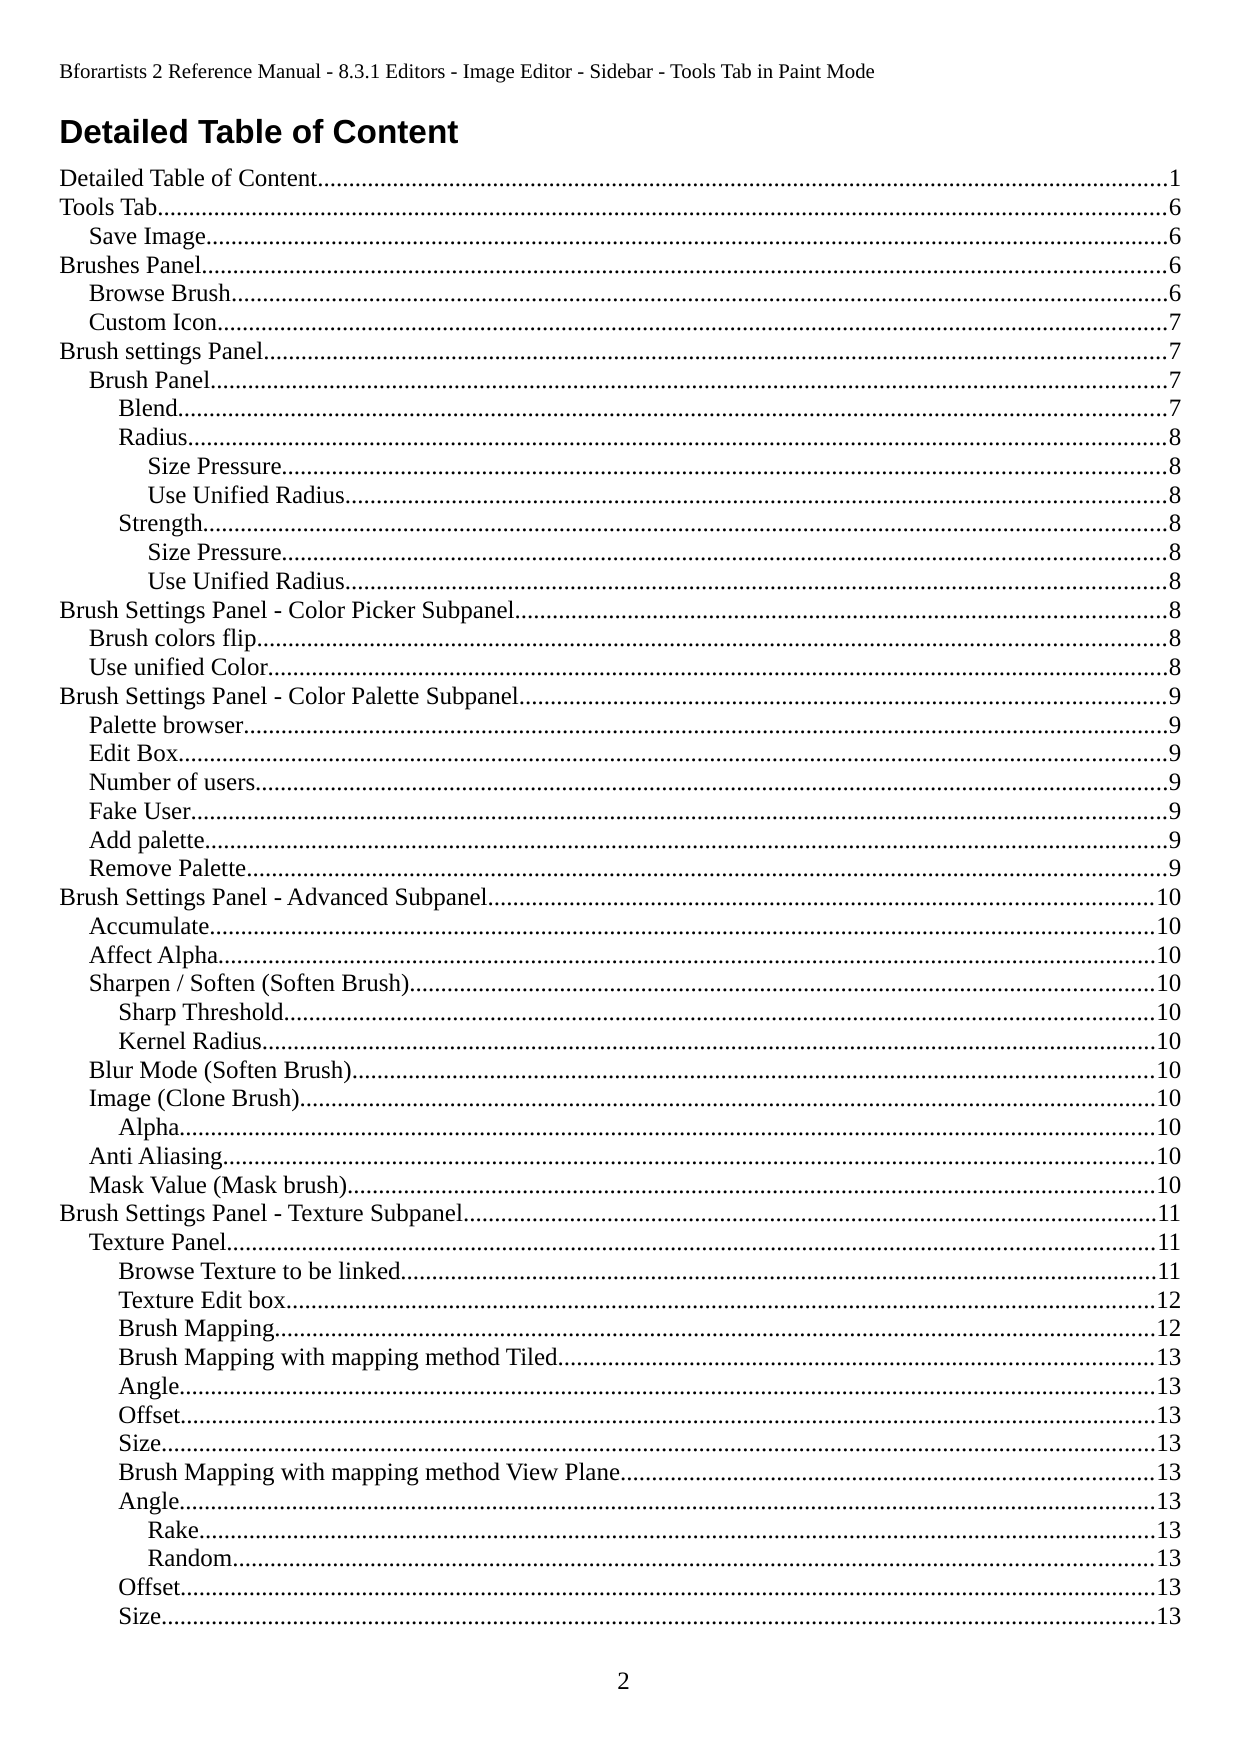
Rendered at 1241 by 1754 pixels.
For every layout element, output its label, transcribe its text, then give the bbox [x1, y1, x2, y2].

text Angle 13 [118, 1486, 1181, 1515]
subtitle Detailed Table of Content [59, 113, 1181, 151]
text Size 13 [118, 1428, 1181, 1457]
text Brush Settings Panel - Color Picker Subpanel 8 [59, 595, 1181, 623]
text Fake User 9 [88, 796, 1181, 825]
text Custom Icon 7 [88, 307, 1181, 336]
text Detailed Table of Content 1 [59, 163, 1181, 192]
text Rake 13 [147, 1515, 1181, 1543]
text Image (Clone Brush) 10 [88, 1083, 1181, 1112]
text Size Pressure 8 [147, 537, 1181, 566]
text Texture Edit box 12 [118, 1285, 1181, 1313]
text Palette browser 9 [88, 710, 1181, 738]
text Offset 13 [118, 1400, 1181, 1428]
text Brush Settings Panel - Texture Subpanel 11 [59, 1198, 1181, 1227]
text Size Pressure 8 [147, 451, 1181, 480]
text Sharp Threshold 10 [118, 997, 1181, 1026]
text Brushes Panel 6 [59, 250, 1181, 278]
text Remove Palette 9 [88, 853, 1181, 882]
text Texture Panel 11 [88, 1227, 1181, 1256]
text Mask Value (Mask brush) 10 [88, 1170, 1181, 1198]
text Use unified Color 8 [88, 652, 1181, 681]
text Random 13 [147, 1543, 1181, 1572]
text Browse Texture to be linked 11 [118, 1256, 1181, 1285]
text Alpha 10 [118, 1112, 1181, 1141]
text Brush Settings Panel - Advanced Subpanel 10 [59, 882, 1181, 911]
text Save Image 6 [88, 221, 1181, 250]
text Offset 13 [118, 1572, 1181, 1601]
text Strength 8 [118, 508, 1181, 537]
text Edit Box 9 [88, 738, 1181, 767]
text Tools Tab 6 [59, 192, 1181, 221]
text Brush settings Panel 7 [59, 336, 1181, 365]
text Blend 7 [118, 393, 1181, 422]
text Blur Mode (Soften Brush) 10 [88, 1055, 1181, 1083]
text Brush Mapping with mapping method Tiled 13 [118, 1342, 1181, 1371]
text Affect Alpha 10 [88, 940, 1181, 968]
text Kernel Radius 10 [118, 1026, 1181, 1055]
text Brush Panel 7 [88, 365, 1181, 393]
text Brush Settings Panel - Color Palette Subpanel 9 [59, 681, 1181, 710]
text Radius 8 [118, 422, 1181, 451]
text Use Unified Radius 8 [147, 566, 1181, 595]
text Brush colors flip 8 [88, 623, 1181, 652]
text Add palette 9 [88, 825, 1181, 853]
text Brush Mapping 12 [118, 1313, 1181, 1342]
text Anti Aliasing 10 [88, 1141, 1181, 1170]
text Angle 13 [118, 1371, 1181, 1400]
text Number of users 9 [88, 767, 1181, 796]
text Accumulate 10 [88, 911, 1181, 940]
text Use Unified Radius 8 [147, 480, 1181, 508]
text Size 13 [118, 1601, 1181, 1630]
text Sharpen / Soften (Soften Brush) 10 [88, 968, 1181, 997]
text Browse Brush 6 [88, 278, 1181, 307]
text Brush Mapping with mapping method View Plane 13 [118, 1457, 1181, 1486]
